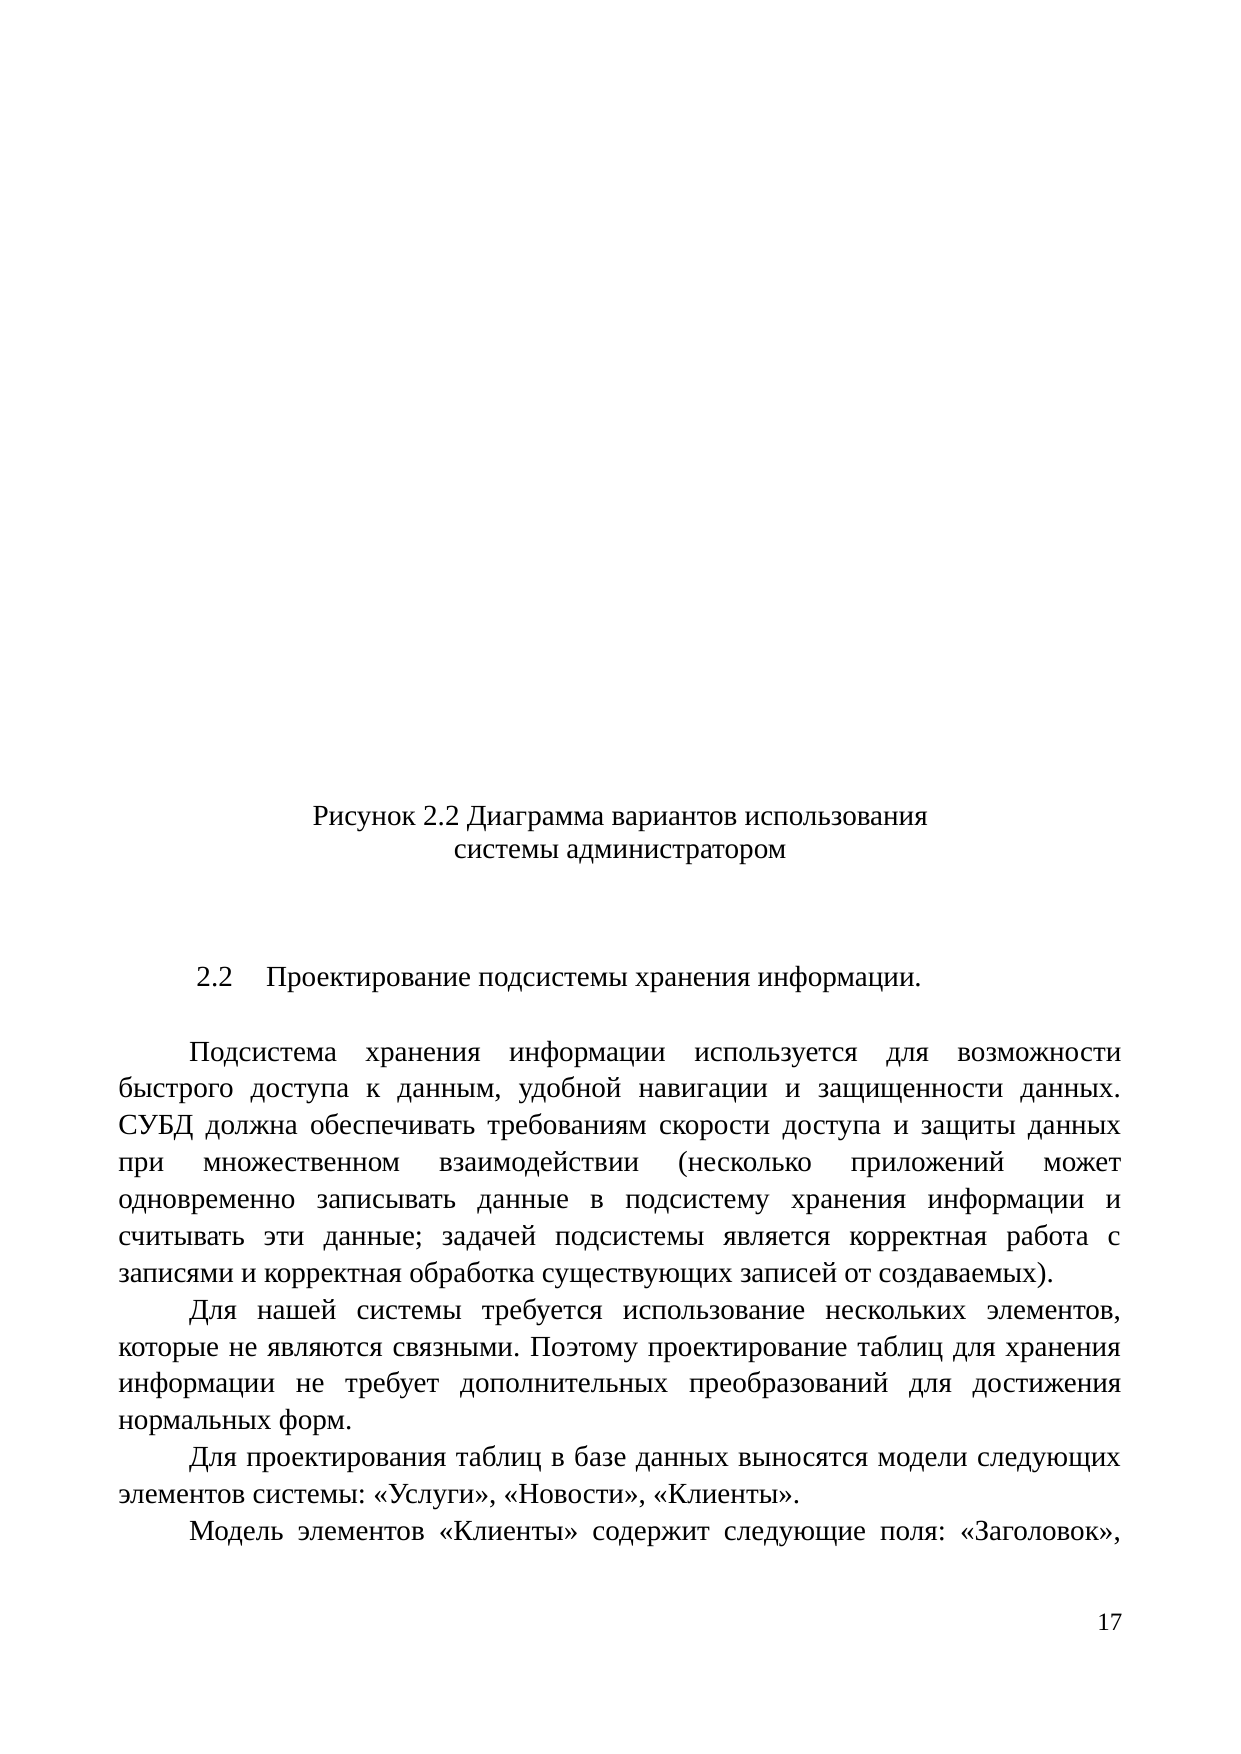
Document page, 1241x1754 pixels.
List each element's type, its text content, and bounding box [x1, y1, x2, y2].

subtitle Проектирование подсистемы хранения информации. [118, 959, 1122, 993]
text Для нашей системы требуется использование нескольких элементов, которые не являются связными. Поэтому проектирование таблиц для хранения информации не требует дополнительных преобразований для достижения нормальных форм. [118, 1292, 1122, 1436]
text Подсистема хранения информации используется для возможности быстрого доступа к данным, удобной навигации и защищенности данных. СУБД должна обеспечивать требованиям скорости доступа и защиты данных при множественном взаимодействии (несколько приложений может одновременно записывать данные в подсистему хранения информации и считывать эти данные; задачей подсистемы является корректная работа с записями и корректная обработка существующих записей от создаваемых). [118, 1034, 1122, 1288]
text Для проектирования таблиц в базе данных выносятся модели следующих элементов системы: «Услуги», «Новости», «Клиенты». [118, 1439, 1122, 1510]
text Модель элементов «Клиенты» содержит следующие поля: «Заголовок», [118, 1513, 1122, 1547]
text Рисунок 2.2 Диаграмма вариантов использования системы администратором [272, 160, 968, 865]
